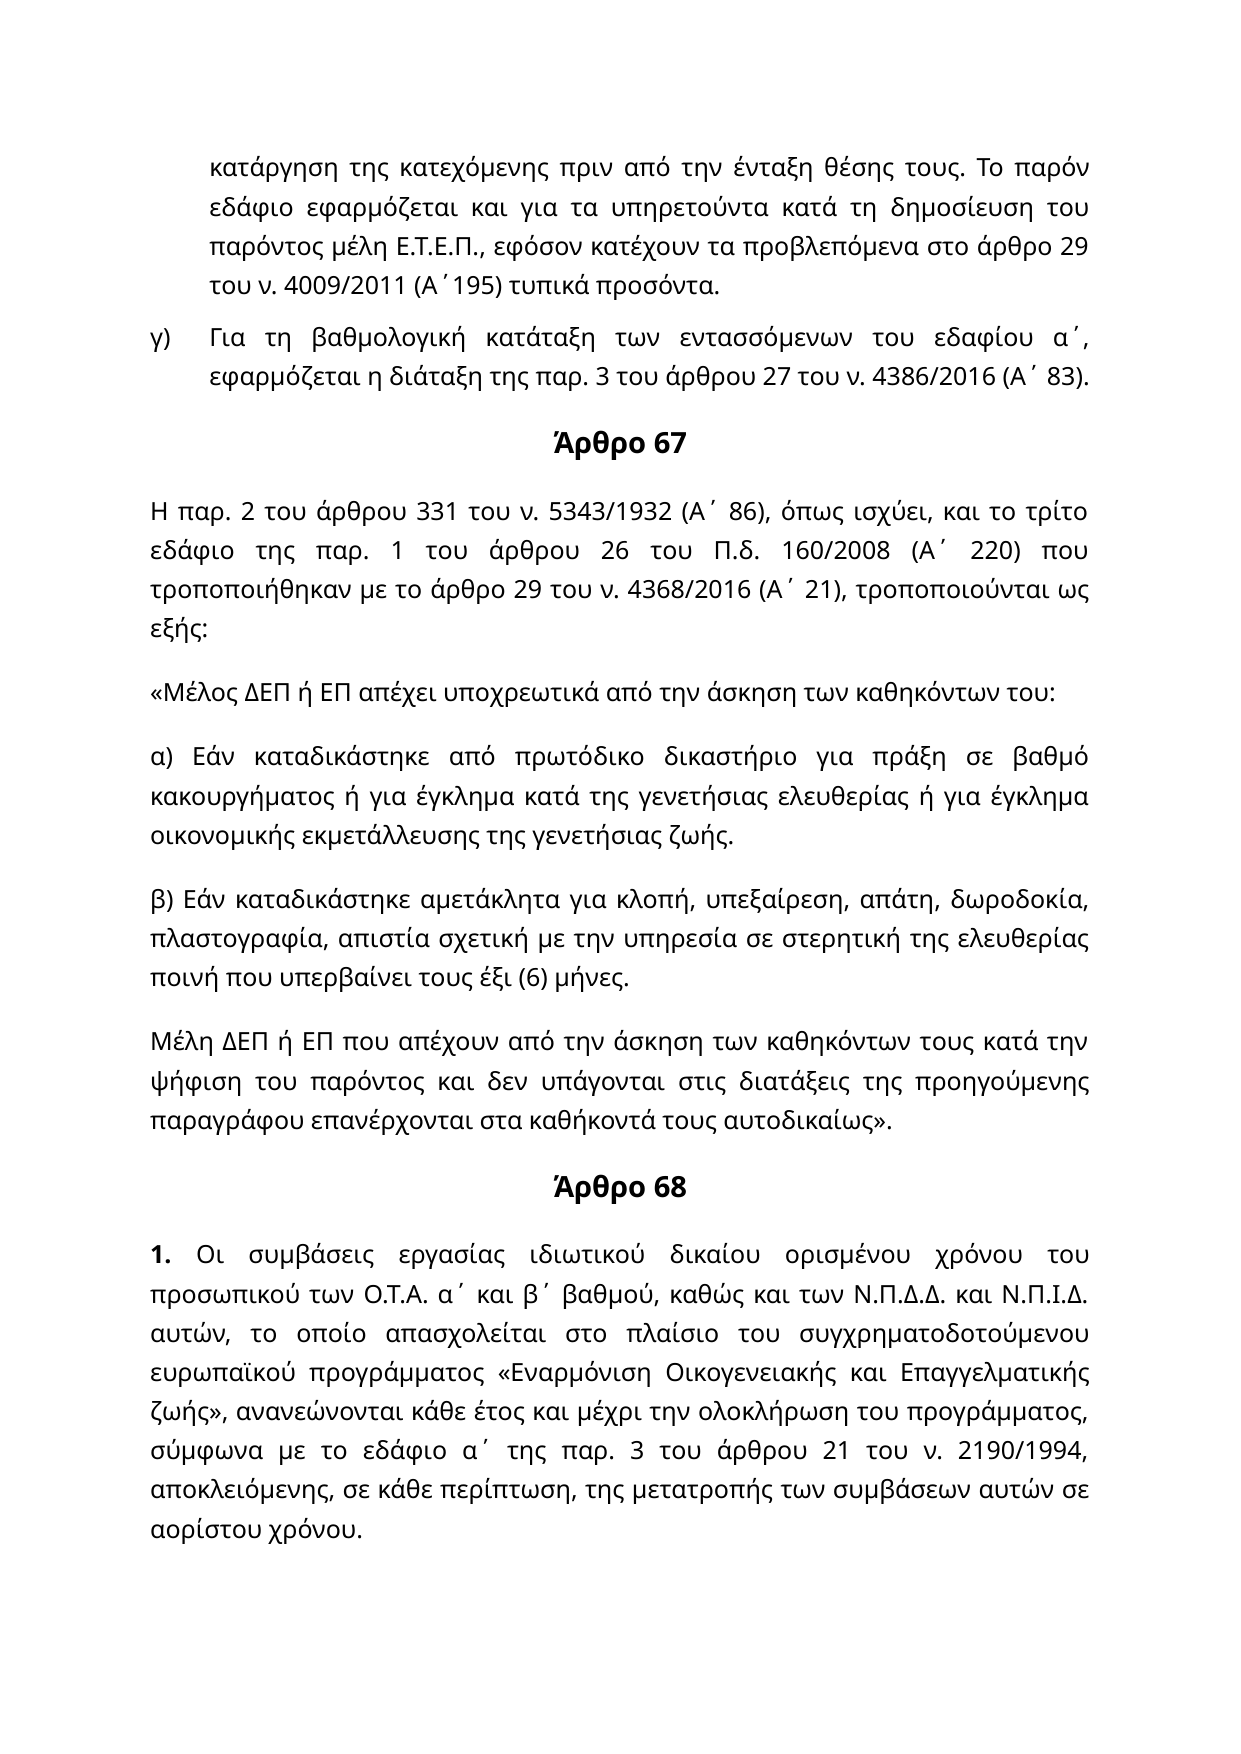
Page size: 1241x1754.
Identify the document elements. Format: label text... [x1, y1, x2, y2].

subtitle Άρθρο 67 [150, 422, 1090, 462]
text β) Εάν καταδικάστηκε αμετάκλητα για κλοπή, υπεξαίρεση, απάτη, δωροδοκία, πλαστογραφία, απιστία σχετική με την υπηρεσία σε στερητική της ελευθερίας ποινή που υπερβαίνει τους έξι (6) μήνες. [150, 881, 1090, 994]
text α) Εάν καταδικάστηκε από πρωτόδικο δικαστήριο για πράξη σε βαθμό κακουργήματος ή για έγκλημα κατά της γενετήσιας ελευθερίας ή για έγκλημα οικονομικής εκμετάλλευσης της γενετήσιας ζωής. [150, 739, 1090, 851]
text «Μέλος ΔΕΠ ή ΕΠ απέχει υποχρεωτικά από την άσκηση των καθηκόντων του: [150, 675, 1090, 709]
text Μέλη ΔΕΠ ή ΕΠ που απέχουν από την άσκηση των καθηκόντων τους κατά την ψήφιση του παρόντος και δεν υπάγονται στις διατάξεις της προηγούμενης παραγράφου επανέρχονται στα καθήκοντά τους αυτοδικαίως». [150, 1024, 1090, 1136]
text Η παρ. 2 του άρθρου 331 του ν. 5343/1932 (Α΄ 86), όπως ισχύει, και το τρίτο εδάφιο της παρ. 1 του άρθρου 26 του Π.δ. 160/2008 (Α΄ 220) που τροποποιήθηκαν με το άρθρο 29 του ν. 4368/2016 (Α΄ 21), τροποποιούνται ως εξής: [150, 493, 1090, 645]
subtitle Άρθρο 68 [150, 1166, 1090, 1206]
list γ) Για τη βαθμολογική κατάταξη των εντασσόμενων του εδαφίου α΄, εφαρμόζεται η διάταξη της παρ. 3 του άρθρου 27 του ν. 4386/2016 (Α΄ 83). [150, 319, 1090, 392]
list κατάργηση της κατεχόμενης πριν από την ένταξη θέσης τους. Το παρόν εδάφιο εφαρμόζεται και για τα υπηρετούντα κατά τη δημοσίευση του παρόντος μέλη Ε.Τ.Ε.Π., εφόσον κατέχουν τα προβλεπόμενα στο άρθρο 29 του ν. 4009/2011 (Α΄195) τυπικά προσόντα. [150, 150, 1090, 302]
text 1. Οι συμβάσεις εργασίας ιδιωτικού δικαίου ορισμένου χρόνου του προσωπικού των Ο.Τ.Α. α΄ και β΄ βαθμού, καθώς και των Ν.Π.Δ.Δ. και Ν.Π.Ι.Δ. αυτών, το οποίο απασχολείται στο πλαίσιο του συγχρηματοδοτούμενου ευρωπαϊκού προγράμματος «Εναρμόνιση Οικογενειακής και Επαγγελματικής ζωής», ανανεώνονται κάθε έτος και μέχρι την ολοκλήρωση του προγράμματος, σύμφωνα με το εδάφιο α΄ της παρ. 3 του άρθρου 21 του ν. 2190/1994, αποκλειόμενης, σε κάθε περίπτωση, της μετατροπής των συμβάσεων αυτών σε αορίστου χρόνου. [150, 1237, 1090, 1545]
